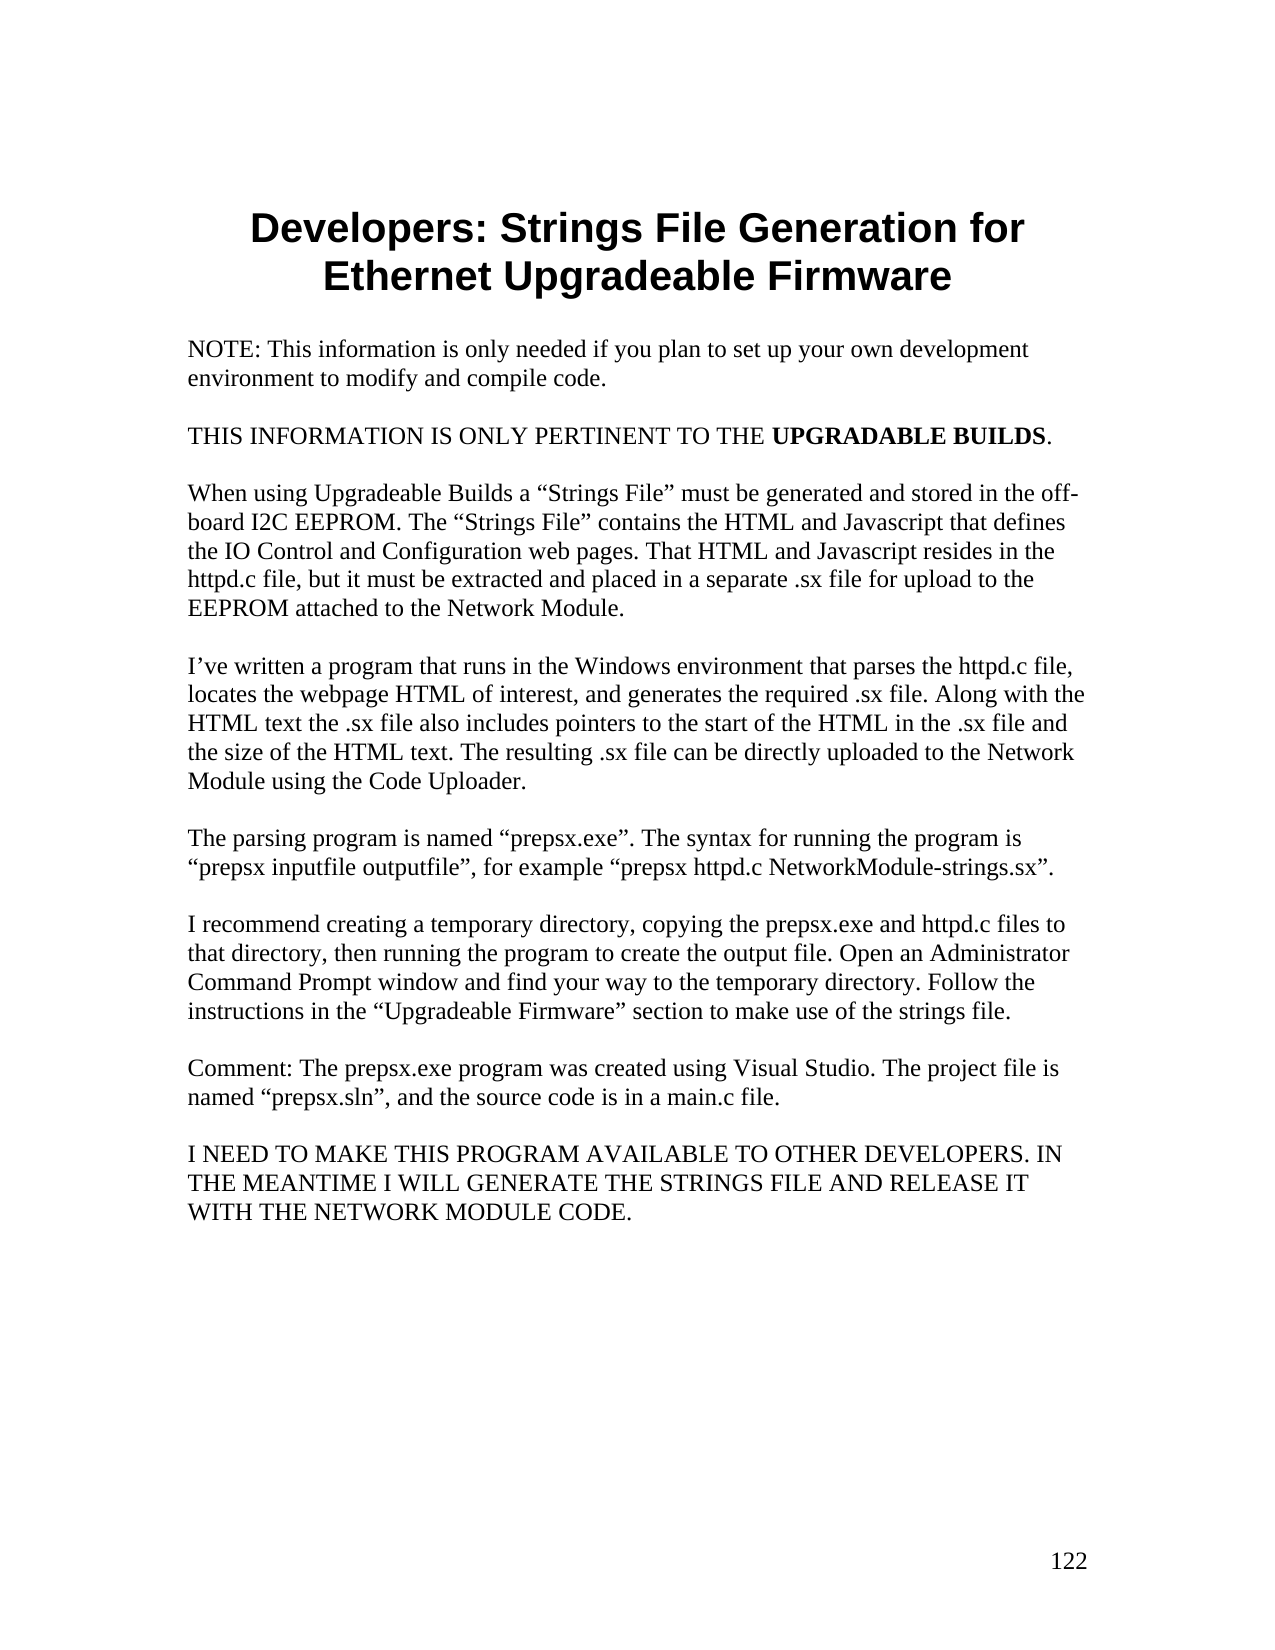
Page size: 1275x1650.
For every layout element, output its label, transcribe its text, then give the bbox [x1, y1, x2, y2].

text NOTE: This information is only needed if you plan to set up your own development environment to modify and compile code. [187, 334, 1087, 392]
subtitle Developers: Strings File Generation for Ethernet Upgradeable Firmware [187, 204, 1087, 299]
text I’ve written a program that runs in the Windows environment that parses the httpd.c file, locates the webpage HTML of interest, and generates the required .sx file. Along with the HTML text the .sx file also includes pointers to the start of the HTML in the .sx file and the size of the HTML text. The resulting .sx file can be directly uploaded to the Network Module using the Code Uploader. [187, 651, 1087, 794]
text THIS INFORMATION IS ONLY PERTINENT TO THE UPGRADABLE BUILDS. [187, 421, 1087, 449]
text Comment: The prepsx.exe program was created using Visual Studio. The project file is named “prepsx.sln”, and the source code is in a main.c file. [187, 1053, 1087, 1111]
text I recommend creating a temporary directory, copying the prepsx.exe and httpd.c files to that directory, then running the program to create the output file. Open an Administrator Command Prompt window and find your way to the temporary directory. Follow the instructions in the “Upgradeable Firmware” section to make use of the strings file. [187, 909, 1087, 1024]
text The parsing program is named “prepsx.exe”. The syntax for running the program is “prepsx inputfile outputfile”, for example “prepsx httpd.c NetworkModule-strings.sx”. [187, 823, 1087, 881]
text When using Upgradeable Builds a “Strings File” must be generated and stored in the off-board I2C EEPROM. The “Strings File” contains the HTML and Javascript that defines the IO Control and Configuration web pages. That HTML and Javascript resides in the httpd.c file, but it must be extracted and placed in a separate .sx file for upload to the EEPROM attached to the Network Module. [187, 478, 1087, 622]
text I NEED TO MAKE THIS PROGRAM AVAILABLE TO OTHER DEVELOPERS. IN THE MEANTIME I WILL GENERATE THE STRINGS FILE AND RELEASE IT WITH THE NETWORK MODULE CODE. [187, 1139, 1087, 1226]
